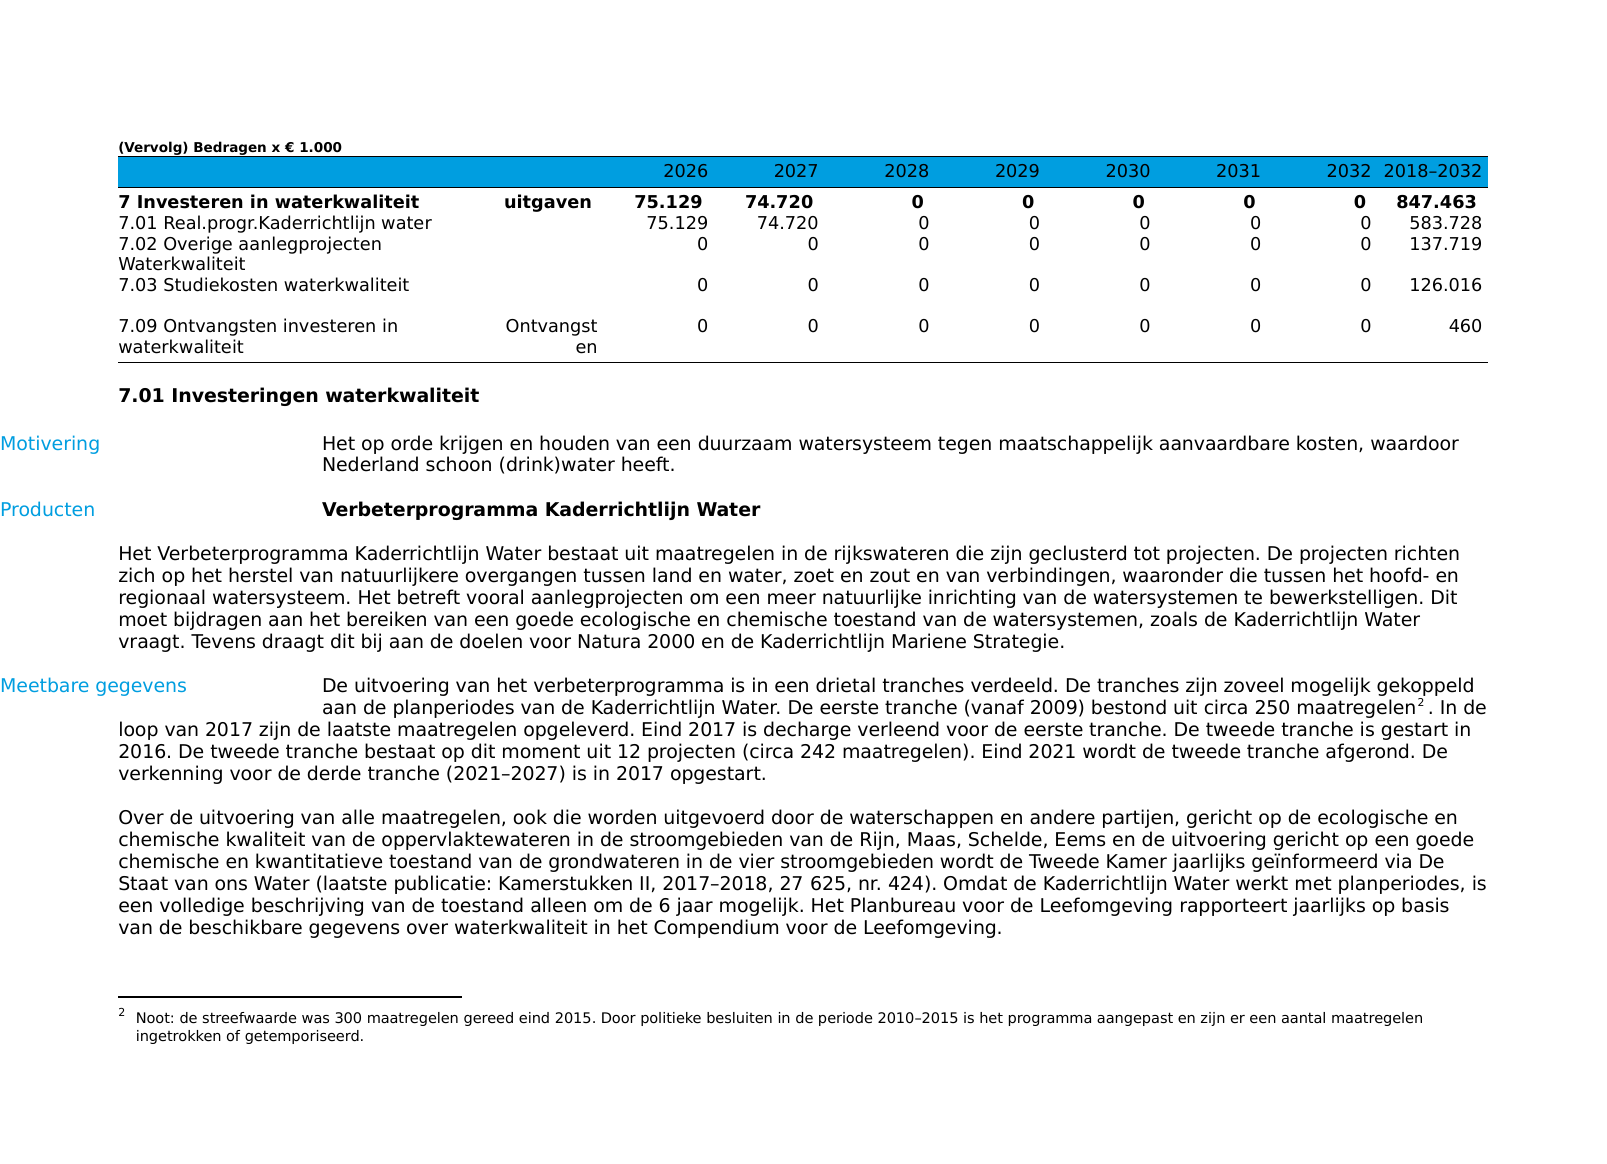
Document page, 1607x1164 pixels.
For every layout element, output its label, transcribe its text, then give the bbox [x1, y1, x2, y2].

table_cell 2029 [935, 157, 1046, 187]
table_cell [603, 296, 714, 316]
table_cell 7 Investeren in waterkwaliteit [118, 188, 493, 213]
table_cell 0 [825, 275, 935, 296]
subtitle 7.01 Investeringen waterkwaliteit [118, 385, 1488, 407]
table_cell 2026 [603, 157, 714, 187]
table_cell 0 [1156, 234, 1267, 275]
table_cell [493, 213, 603, 234]
text Het Verbeterprogramma Kaderrichtlijn Water bestaat uit maatregelen in de rijkswateren die zijn geclusterd tot projecten. De projecten richten zich op het herstel van natuurlijkere overgangen tussen land en water, zoet en zout en van verbindingen, waaronder die tussen het hoofd- en regionaal watersysteem. Het betreft vooral aanlegprojecten om een meer natuurlijke inrichting van de watersystemen te bewerkstelligen. Dit moet bijdragen aan het bereiken van een goede ecologische en chemische toestand van de watersystemen, zoals de Kaderrichtlijn Water vraagt. Tevens draagt dit bij aan de doelen voor Natura 2000 en de Kaderrichtlijn Mariene Strategie. [118, 543, 1488, 653]
text Meetbare gegevens [0, 675, 322, 697]
table_cell 847.463 [1377, 188, 1488, 213]
table_cell 0 [1046, 234, 1156, 275]
table_cell 7.03 Studiekosten waterkwaliteit [118, 275, 493, 296]
table_cell 0 [1267, 234, 1377, 275]
table_cell 0 [1046, 316, 1156, 362]
table_cell [1156, 296, 1267, 316]
table_cell [493, 234, 603, 275]
table_cell [118, 296, 493, 316]
table_cell 0 [1267, 188, 1377, 213]
table_cell 0 [825, 188, 935, 213]
table_cell 0 [1046, 188, 1156, 213]
text Noot: de streefwaarde was 300 maatregelen gereed eind 2015. Door politieke besluiten in de periode 2010–2015 is het programma aangepast en zijn er een aantal maatregelen ingetrokken of getemporiseerd. [118, 1006, 1488, 1045]
table_cell 0 [1156, 275, 1267, 296]
table_header (Vervolg) Bedragen x € 1.000 [118, 140, 1488, 156]
table_cell 0 [825, 234, 935, 275]
table_cell 0 [935, 213, 1046, 234]
text Het op orde krijgen en houden van een duurzaam watersysteem tegen maatschappelijk aanvaardbare kosten, waardoor Nederland schoon (drink)water heeft. [0, 432, 1488, 476]
text Over de uitvoering van alle maatregelen, ook die worden uitgevoerd door de waterschappen en andere partijen, gericht op de ecologische en chemische kwaliteit van de oppervlaktewateren in de stroomgebieden van de Rijn, Maas, Schelde, Eems en de uitvoering gericht op een goede chemische en kwantitatieve toestand van de grondwateren in de vier stroomgebieden wordt de Tweede Kamer jaarlijks geïnformeerd via De Staat van ons Water (laatste publicatie: Kamerstukken II, 2017–2018, 27 625, nr. 424). Omdat de Kaderrichtlijn Water werkt met planperiodes, is een volledige beschrijving van de toestand alleen om de 6 jaar mogelijk. Het Planbureau voor de Leefomgeving rapporteert jaarlijks op basis van de beschikbare gegevens over waterkwaliteit in het Compendium voor de Leefomgeving. [118, 807, 1488, 939]
table_cell [493, 296, 603, 316]
table_cell 75.129 [603, 188, 714, 213]
table_cell 0 [1156, 316, 1267, 362]
table_cell 0 [935, 188, 1046, 213]
table_cell 0 [1046, 275, 1156, 296]
table_cell 0 [825, 316, 935, 362]
table_cell 75.129 [603, 213, 714, 234]
table_cell 0 [714, 275, 824, 296]
table_cell [825, 296, 935, 316]
table_cell 0 [935, 275, 1046, 296]
table_cell 2028 [825, 157, 935, 187]
table_cell 583.728 [1377, 213, 1488, 234]
table_cell 2032 [1267, 157, 1377, 187]
table_cell [1267, 296, 1377, 316]
table_cell 2027 [714, 157, 824, 187]
table_cell 0 [714, 316, 824, 362]
table_cell 0 [1267, 275, 1377, 296]
table_cell [118, 157, 493, 187]
table_cell 74.720 [714, 213, 824, 234]
table_cell 2031 [1156, 157, 1267, 187]
table_cell 2030 [1046, 157, 1156, 187]
table_cell 0 [1046, 213, 1156, 234]
table_cell uitgaven [493, 188, 603, 213]
table_cell 126.016 [1377, 275, 1488, 296]
table_cell [1046, 296, 1156, 316]
table_cell [714, 296, 824, 316]
text De uitvoering van het verbeterprogramma is in een drietal tranches verdeeld. De tranches zijn zoveel mogelijk gekoppeld aan de planperiodes van de Kaderrichtlijn Water. De eerste tranche (vanaf 2009) bestond uit circa 250 maatregelen. In de loop van 2017 zijn de laatste maatregelen opgeleverd. Eind 2017 is decharge verleend voor de eerste tranche. De tweede tranche is gestart in 2016. De tweede tranche bestaat op dit moment uit 12 projecten (circa 242 maatregelen). Eind 2021 wordt de tweede tranche afgerond. De verkenning voor de derde tranche (2021–2027) is in 2017 opgestart. [0, 675, 1488, 785]
table_cell 460 [1377, 316, 1488, 362]
table_cell 0 [1267, 316, 1377, 362]
table_cell 74.720 [714, 188, 824, 213]
table_cell 0 [935, 316, 1046, 362]
table_cell 0 [603, 275, 714, 296]
table_cell [493, 157, 603, 187]
table_cell 7.02 Overige aanlegprojecten Waterkwaliteit [118, 234, 493, 275]
table_cell 0 [1156, 213, 1267, 234]
table_cell 0 [935, 234, 1046, 275]
table_cell 137.719 [1377, 234, 1488, 275]
subtitle Verbeterprogramma Kaderrichtlijn Water [0, 498, 1488, 528]
table_cell 0 [714, 234, 824, 275]
table_cell [935, 296, 1046, 316]
text Producten [0, 498, 322, 521]
table_cell [493, 275, 603, 296]
table_cell 0 [603, 316, 714, 362]
table_cell 0 [1156, 188, 1267, 213]
table_cell 0 [1267, 213, 1377, 234]
text Motivering [0, 432, 322, 454]
table_cell Ontvangsten [493, 316, 603, 362]
table_cell 0 [603, 234, 714, 275]
table_cell 7.09 Ontvangsten investeren in waterkwaliteit [118, 316, 493, 362]
table_cell 2018–2032 [1377, 157, 1488, 187]
table_cell 0 [825, 213, 935, 234]
table_cell [1377, 296, 1488, 316]
table_cell 7.01 Real.progr.Kaderrichtlijn water [118, 213, 493, 234]
